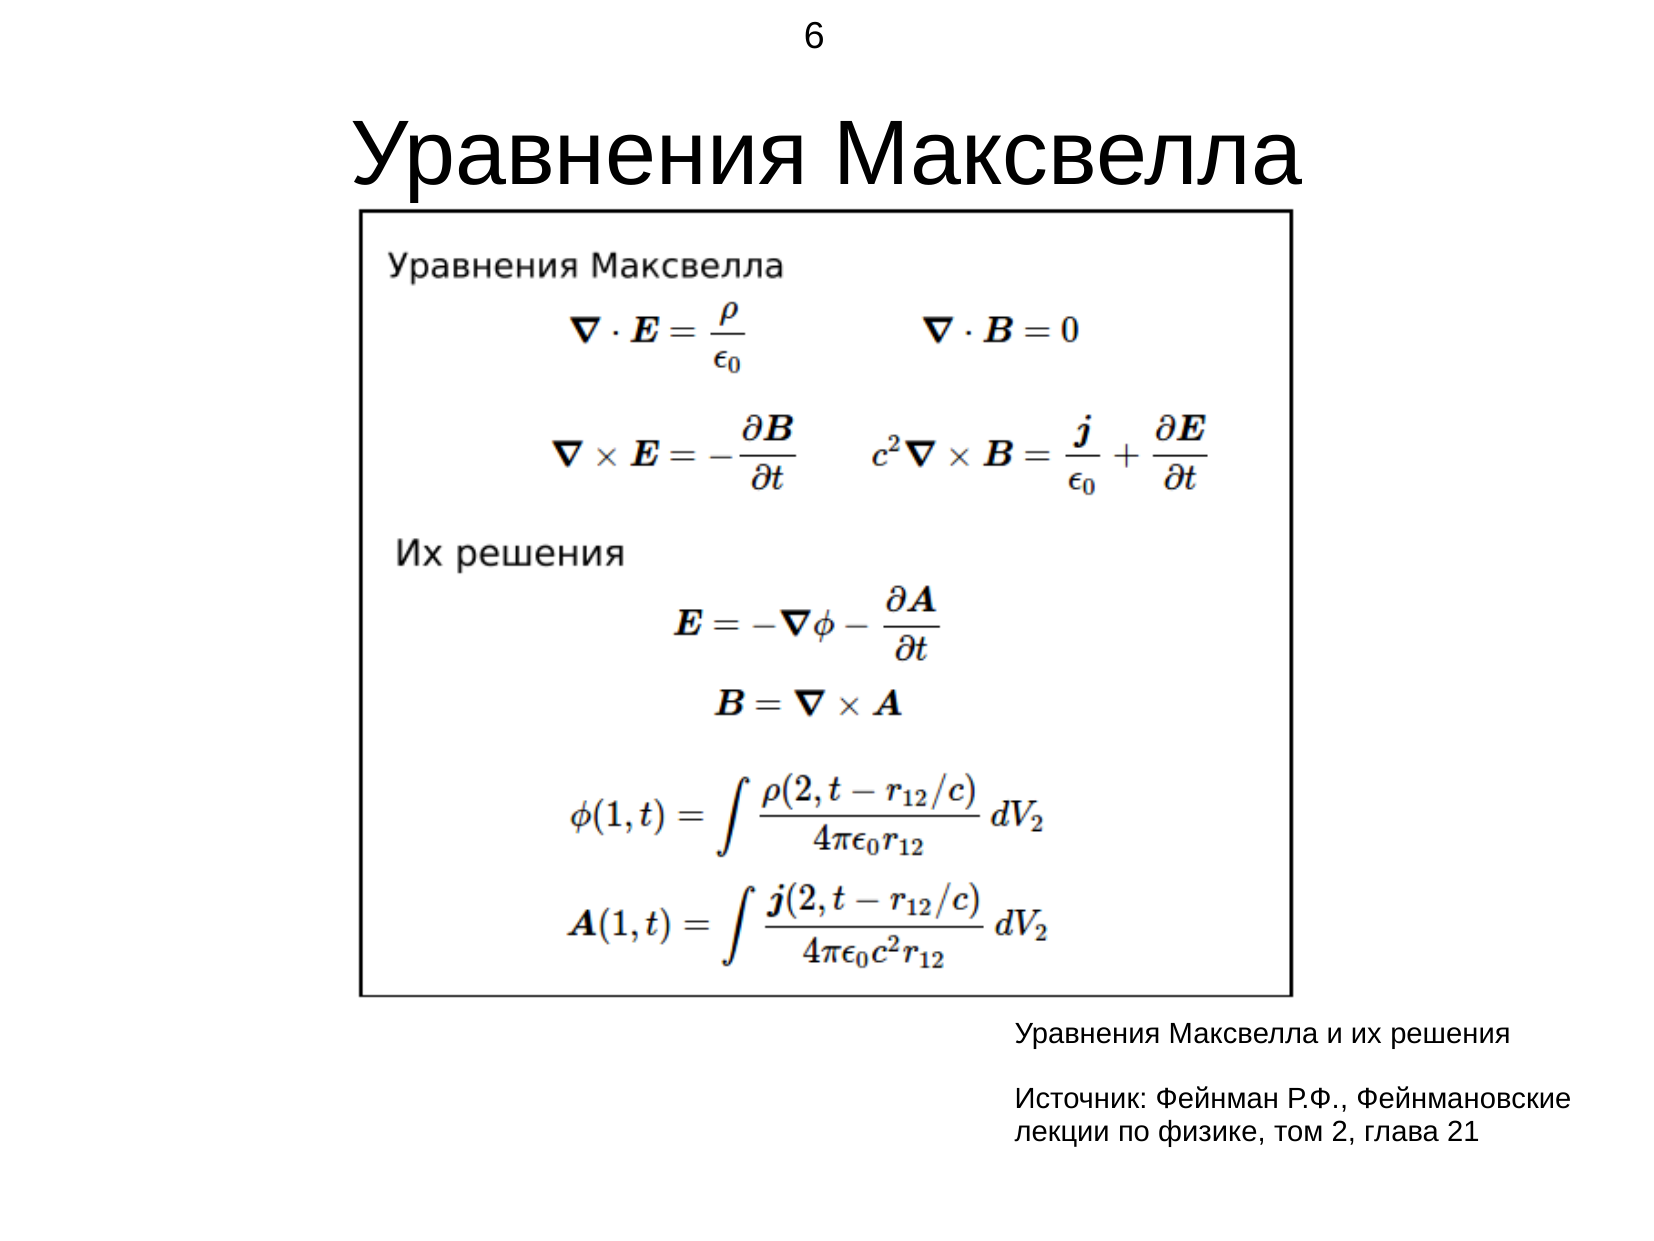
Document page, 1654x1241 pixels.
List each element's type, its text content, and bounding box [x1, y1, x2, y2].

title Уравнения Максвелла [82, 49, 1571, 257]
text_box [518, 0, 1111, 71]
text_box Уравнения Максвелла и их решения Источник: Фейнман Р.Ф., Фейнмановские лекции по физике, том 2, глава 21 [999, 1009, 1636, 1156]
picture [354, 206, 1299, 1001]
